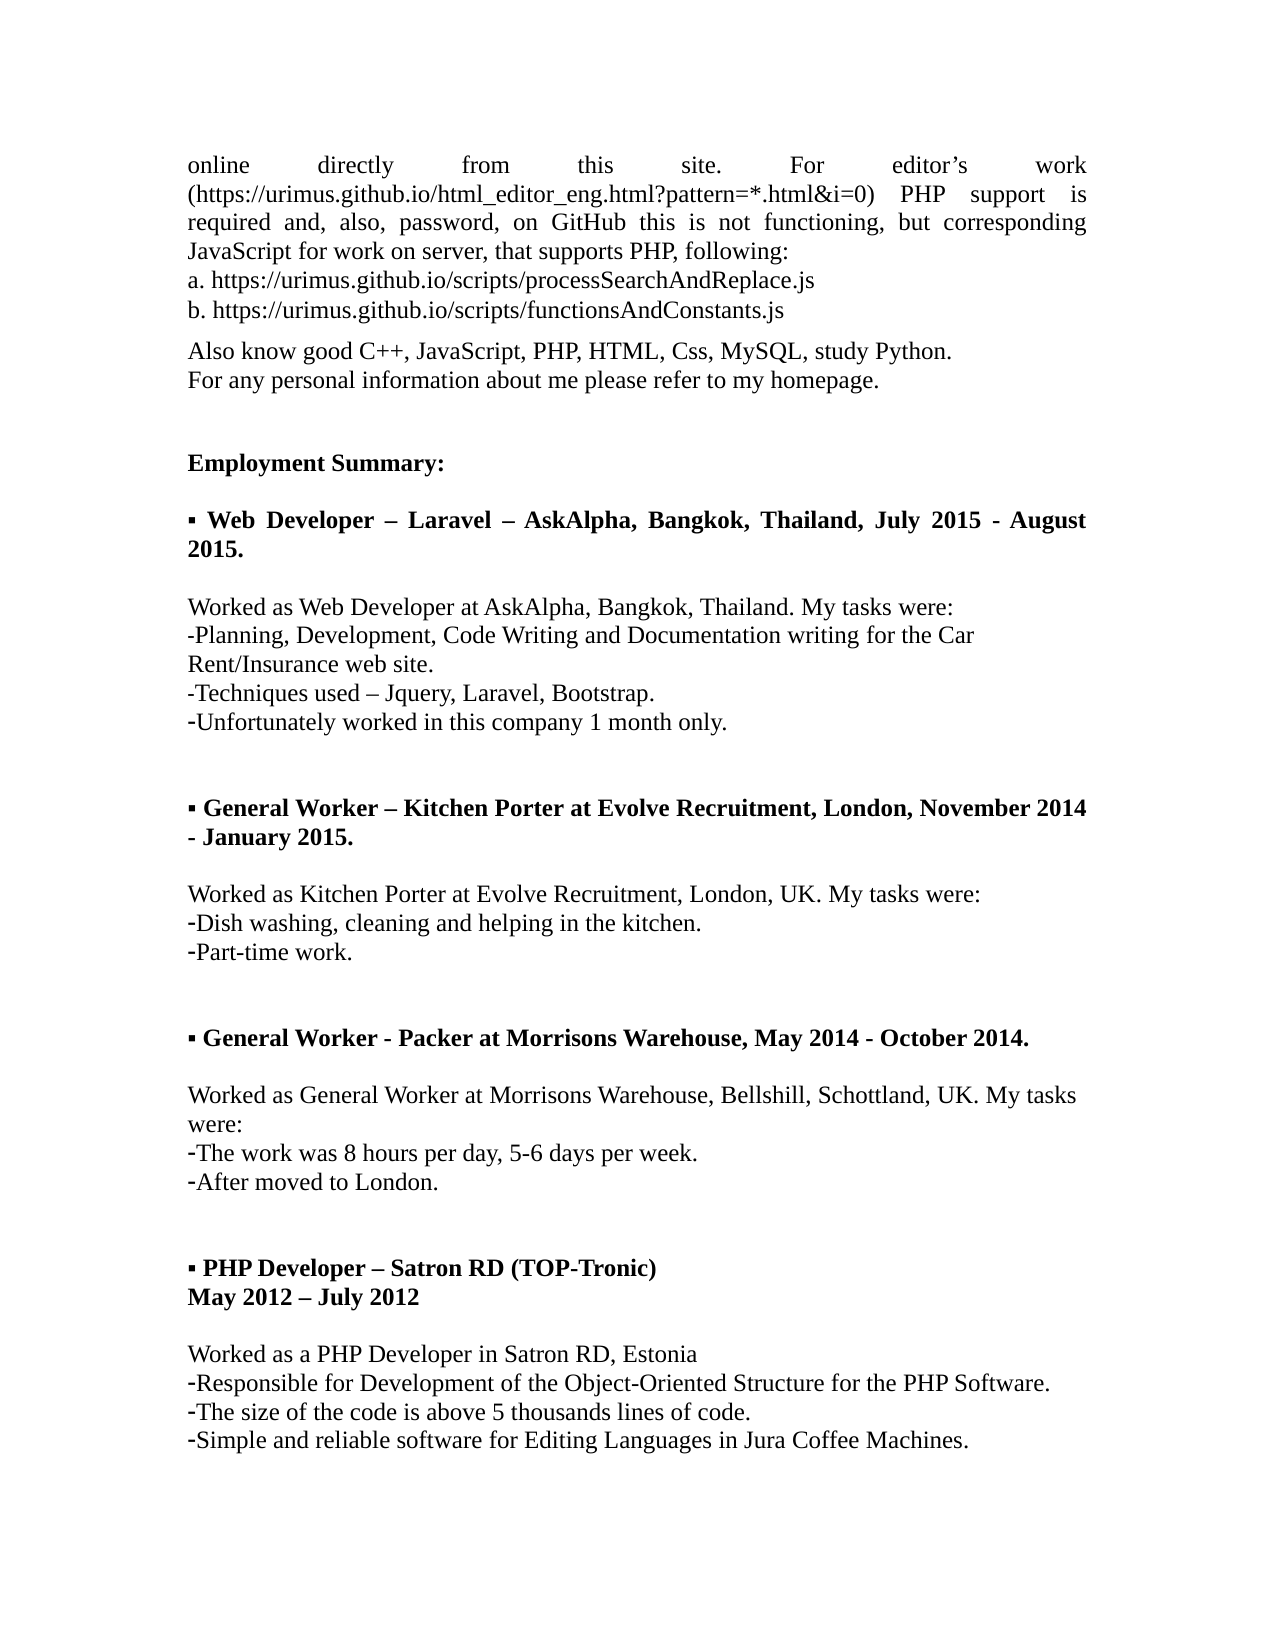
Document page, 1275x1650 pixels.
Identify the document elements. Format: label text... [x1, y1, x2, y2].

list The size of the code is above 5 thousands lines of code. [187, 1397, 1087, 1425]
list After moved to London. [187, 1167, 1087, 1195]
text For any personal information about me please refer to my homepage. [187, 366, 1087, 394]
text Worked as a PHP Developer in Satron RD, Estonia [187, 1339, 1087, 1368]
text b. https://urimus.github.io/scripts/functionsAndConstants.js [187, 295, 1087, 324]
list Planning, Development, Code Writing and Documentation writing for the Car Rent/Insurance web site. [187, 620, 1087, 678]
list Responsible for Development of the Object-Oriented Structure for the PHP Software. [187, 1368, 1087, 1397]
text ▪ General Worker – Kitchen Porter at Evolve Recruitment, London, November 2014 - January 2015. [187, 793, 1087, 850]
text ▪ PHP Developer – Satron RD (TOP-Tronic) [187, 1253, 1087, 1282]
text Worked as Web Developer at AskAlpha, Bangkok, Thailand. My tasks were: [187, 592, 1087, 620]
list The work was 8 hours per day, 5-6 days per week. [187, 1138, 1087, 1167]
text a. https://urimus.github.io/scripts/processSearchAndReplace.js [187, 266, 1087, 294]
text Also know good C++, JavaScript, PHP, HTML, Css, MySQL, study Python. [187, 336, 1087, 365]
text Worked as General Worker at Morrisons Warehouse, Bellshill, Schottland, UK. My tasks were: [187, 1080, 1087, 1138]
list Techniques used – Jquery, Laravel, Bootstrap. [187, 678, 1087, 707]
text ▪ General Worker - Packer at Morrisons Warehouse, May 2014 - October 2014. [187, 1023, 1087, 1052]
text May 2012 – July 2012 [187, 1282, 1087, 1310]
text Worked as Kitchen Porter at Evolve Recruitment, London, UK. My tasks were: [187, 879, 1087, 908]
text ▪ Web Developer – Laravel – AskAlpha, Bangkok, Thailand, July 2015 - August 2015. [187, 505, 1087, 563]
list Simple and reliable software for Editing Languages in Jura Coffee Machines. [187, 1425, 1087, 1454]
list Part-time work. [187, 937, 1087, 965]
text online directly from this site. For editor’s work (https://urimus.github.io/html_editor_eng.html?pattern=*.html&i=0) PHP support is required and, also, password, on GitHub this is not functioning, but corresponding JavaScript for work on server, that supports PHP, following: [187, 150, 1087, 265]
list Dish washing, cleaning and helping in the kitchen. [187, 908, 1087, 937]
text Employment Summary: [187, 448, 1087, 477]
list Unfortunately worked in this company 1 month only. [187, 707, 1087, 735]
